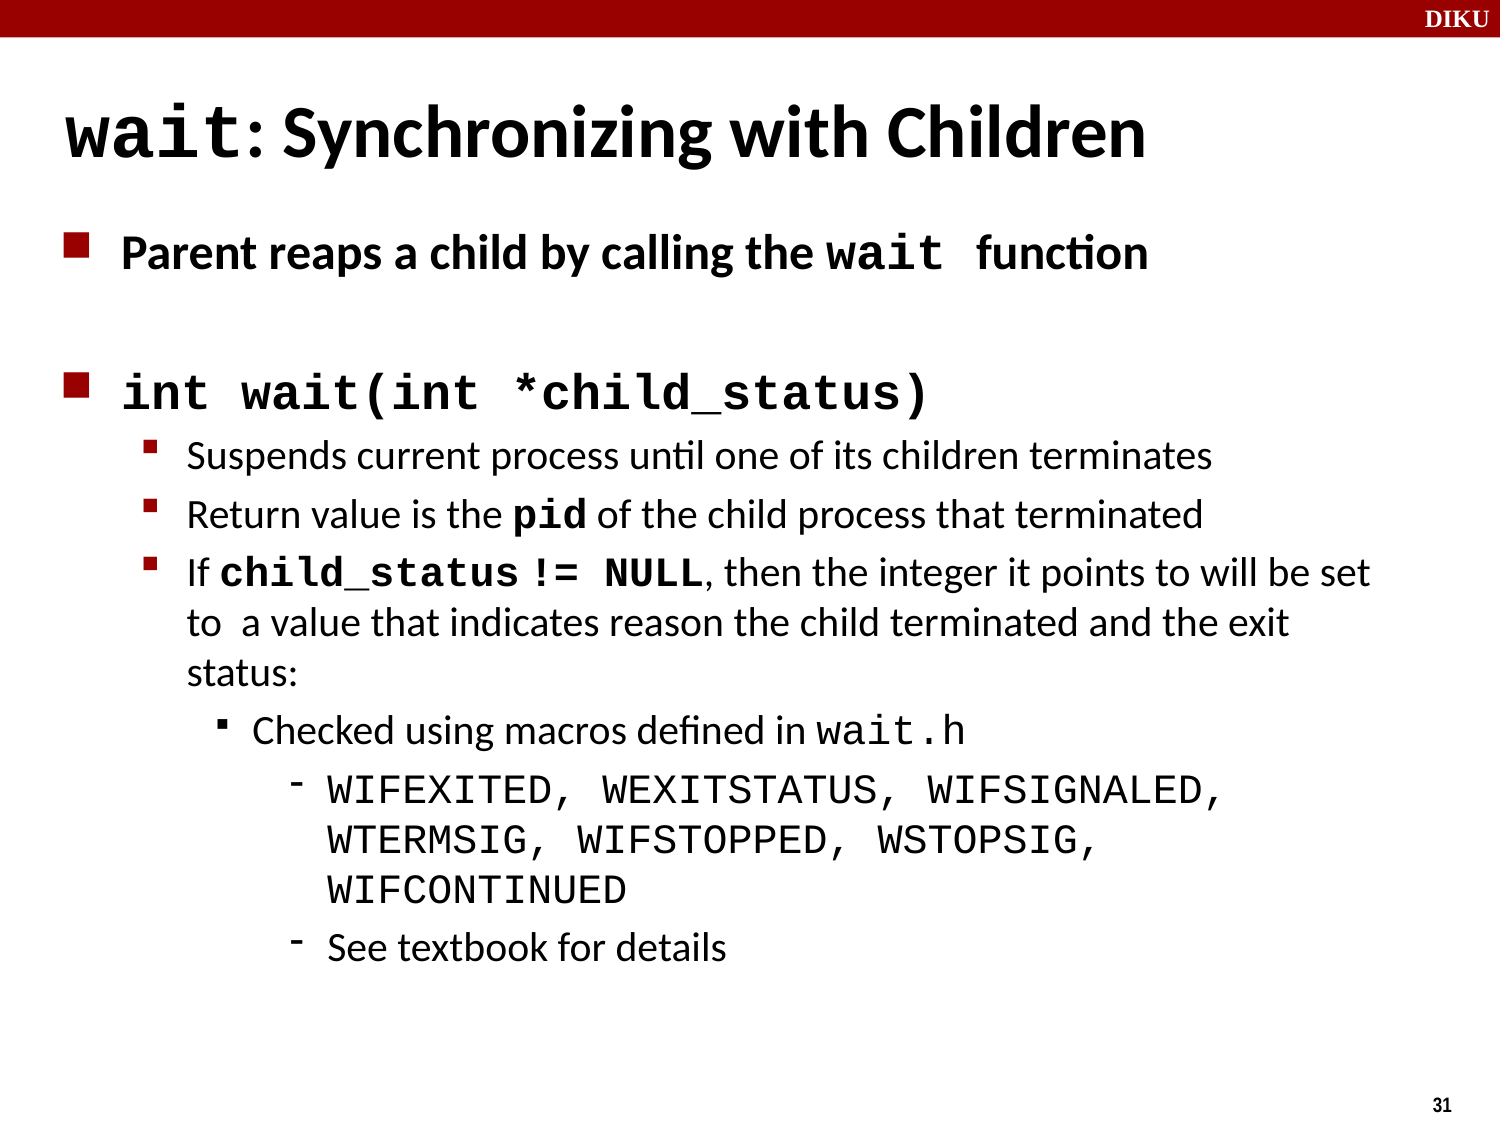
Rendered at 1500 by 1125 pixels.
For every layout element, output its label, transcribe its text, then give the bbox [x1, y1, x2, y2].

text_box Parent reaps a child by calling the wait function int wait(int *child_status) Suspends current process until one of its children terminates Return value is the pid of the child process that terminated If child_status != NULL, then the integer it points to will be set to a value that indicates reason the child terminated and the exit status: Checked using macros defined in wait.h WIFEXITED, WEXITSTATUS, WIFSIGNALED, WTERMSIG, WIFSTOPPED, WSTOPSIG, WIFCONTINUED See textbook for details [49, 212, 1405, 1050]
text_box wait: Synchronizing with Children [50, 80, 1413, 175]
